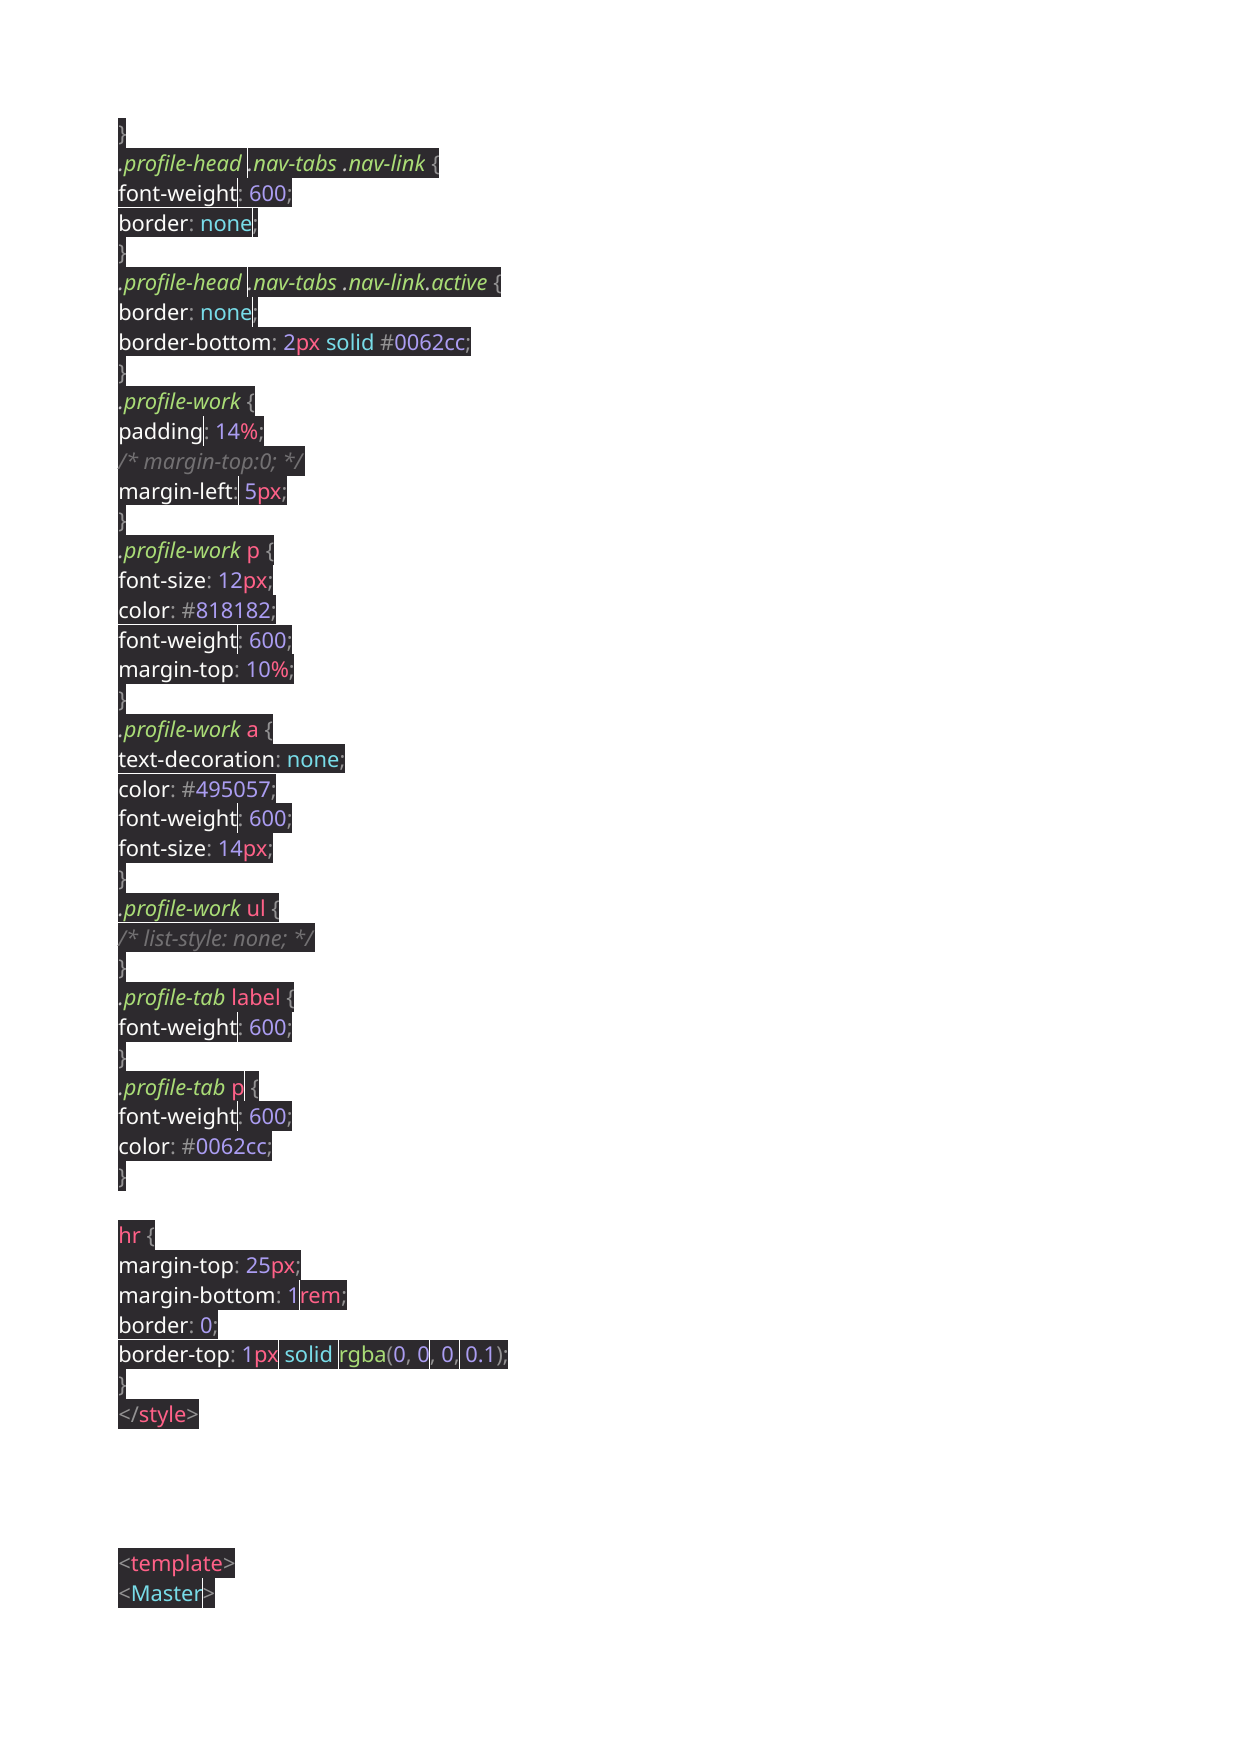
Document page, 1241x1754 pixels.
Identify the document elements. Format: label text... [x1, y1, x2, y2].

text font-weight: 600; [118, 624, 1122, 654]
text .profile-head .nav-tabs .nav-link { [118, 148, 1122, 178]
text border-bottom: 2px solid #0062cc; [118, 327, 1122, 356]
text } [118, 863, 1122, 893]
text .profile-head .nav-tabs .nav-link.active { [118, 267, 1122, 297]
text } [118, 505, 1122, 535]
text color: #495057; [118, 773, 1122, 803]
text font-weight: 600; [118, 1101, 1122, 1131]
text } [118, 684, 1122, 714]
text margin-top: 25px; [118, 1250, 1122, 1280]
text color: #0062cc; [118, 1131, 1122, 1161]
text <template> [118, 1548, 1122, 1578]
text border-top: 1px solid rgba(0, 0, 0, 0.1); [118, 1339, 1122, 1369]
text } [118, 118, 1122, 148]
text /* margin-top:0; */ [118, 446, 1122, 476]
text } [118, 356, 1122, 386]
text .profile-work ul { [118, 893, 1122, 922]
text margin-left: 5px; [118, 476, 1122, 505]
text font-size: 14px; [118, 833, 1122, 863]
text .profile-tab p { [118, 1071, 1122, 1101]
text .profile-tab label { [118, 982, 1122, 1012]
text border: none; [118, 297, 1122, 327]
text font-weight: 600; [118, 803, 1122, 833]
text } [118, 1369, 1122, 1399]
text font-weight: 600; [118, 178, 1122, 207]
text margin-top: 10%; [118, 654, 1122, 684]
text border: none; [118, 207, 1122, 237]
text .profile-work a { [118, 714, 1122, 744]
text padding: 14%; [118, 416, 1122, 446]
text font-weight: 600; [118, 1012, 1122, 1042]
text /* list-style: none; */ [118, 922, 1122, 952]
text } [118, 952, 1122, 982]
text } [118, 1161, 1122, 1191]
text font-size: 12px; [118, 565, 1122, 595]
text hr { [118, 1220, 1122, 1250]
text </style> [118, 1399, 1122, 1429]
text margin-bottom: 1rem; [118, 1280, 1122, 1310]
text .profile-work { [118, 386, 1122, 416]
text text-decoration: none; [118, 744, 1122, 773]
text border: 0; [118, 1310, 1122, 1339]
text } [118, 1042, 1122, 1071]
text } [118, 237, 1122, 267]
text color: #818182; [118, 595, 1122, 624]
text .profile-work p { [118, 535, 1122, 565]
text <Master> [118, 1578, 1122, 1608]
